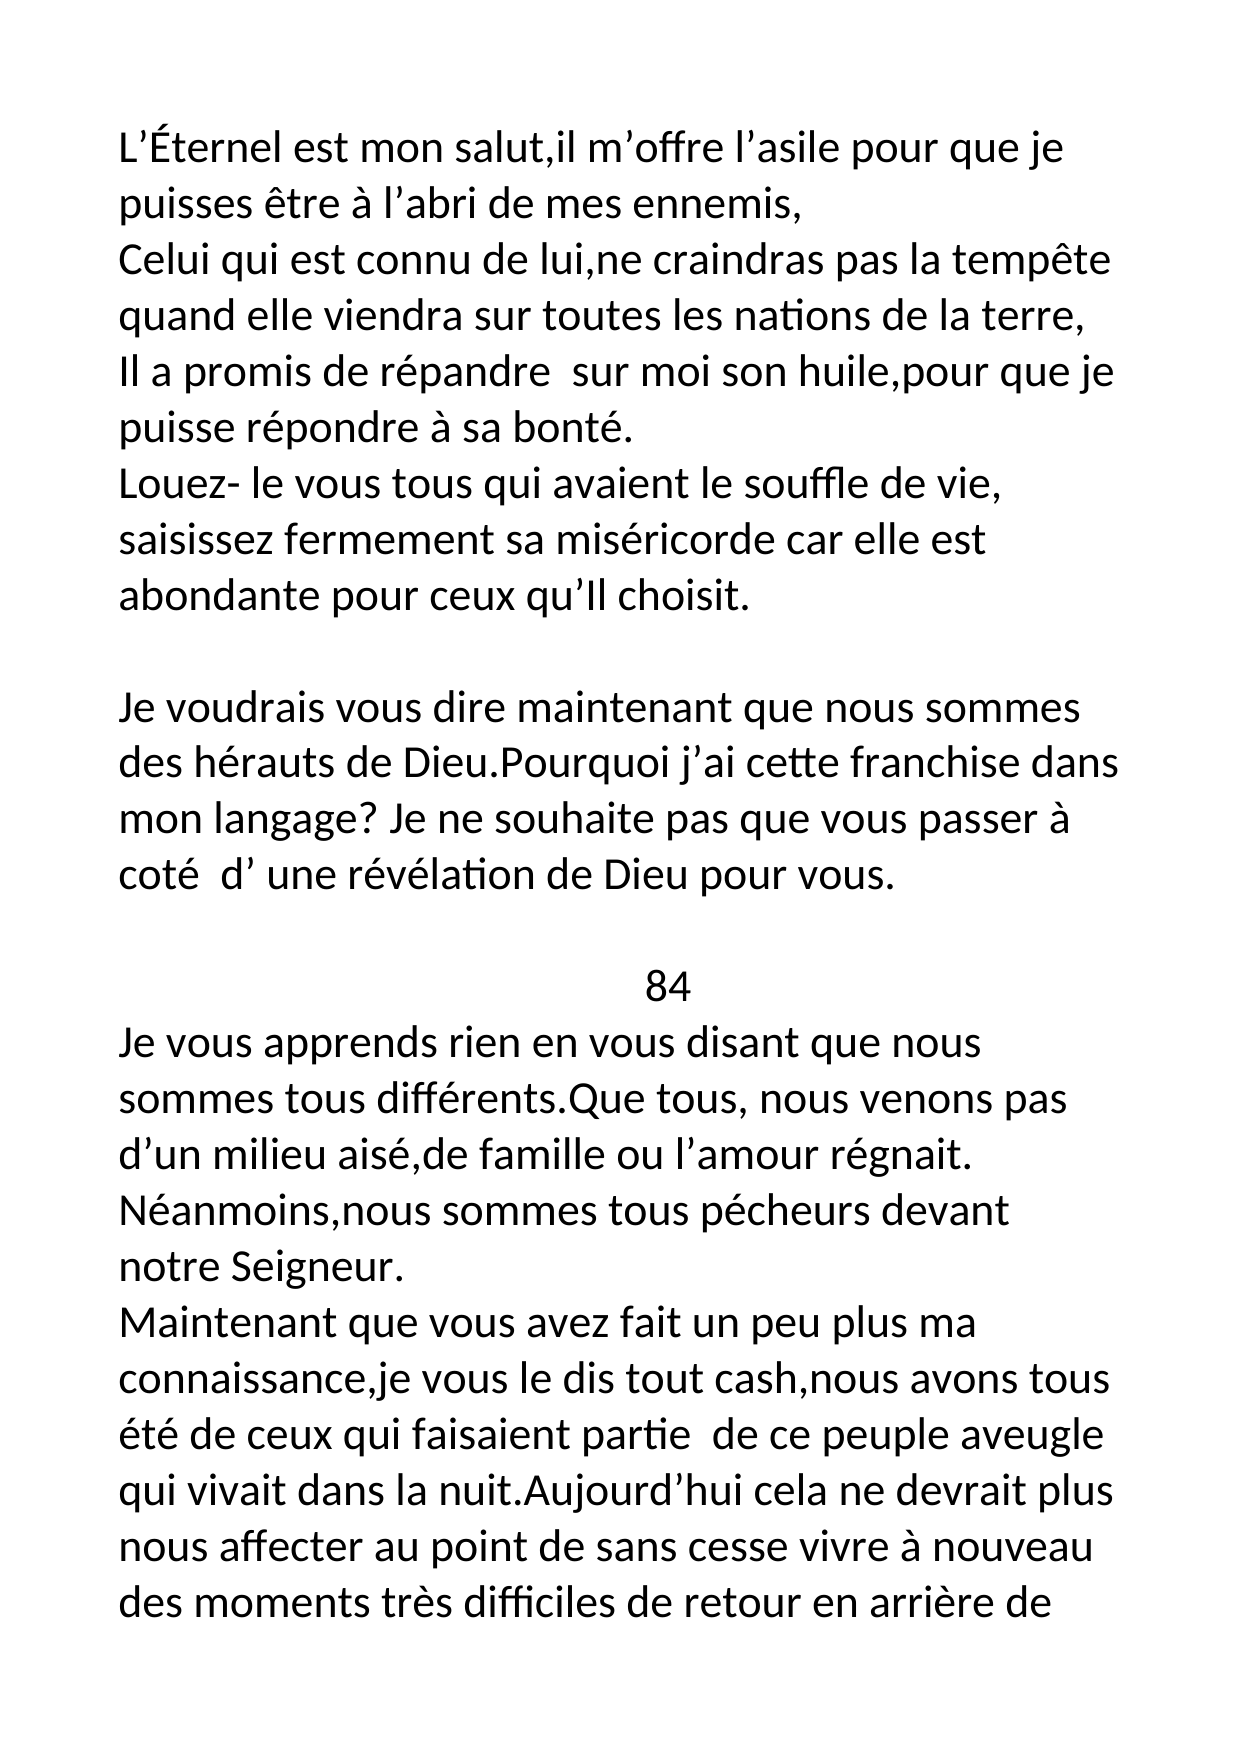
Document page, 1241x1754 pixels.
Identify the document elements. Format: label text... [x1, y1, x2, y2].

text 84 [118, 957, 1122, 1013]
text Maintenant que vous avez fait un peu plus ma connaissance,je vous le dis tout cash,nous avons tous été de ceux qui faisaient partie de ce peuple aveugle qui vivait dans la nuit.Aujourd’hui cela ne devrait plus nous affecter au point de sans cesse vivre à nouveau des moments très difficiles de retour en arrière de [118, 1293, 1122, 1628]
text Louez- le vous tous qui avaient le souffle de vie, [118, 454, 1122, 510]
text Je voudrais vous dire maintenant que nous sommes des hérauts de Dieu.Pourquoi j’ai cette franchise dans mon langage? Je ne souhaite pas que vous passer à coté d’ une révélation de Dieu pour vous. [118, 677, 1122, 901]
text Il a promis de répandre sur moi son huile,pour que je puisse répondre à sa bonté. [118, 342, 1122, 454]
text L’Éternel est mon salut,il m’offre l’asile pour que je puisses être à l’abri de mes ennemis, [118, 118, 1122, 230]
text Je vous apprends rien en vous disant que nous sommes tous différents.Que tous, nous venons pas d’un milieu aisé,de famille ou l’amour régnait. Néanmoins,nous sommes tous pécheurs devant notre Seigneur. [118, 1013, 1122, 1293]
text saisissez fermement sa miséricorde car elle est abondante pour ceux qu’Il choisit. [118, 510, 1122, 622]
text Celui qui est connu de lui,ne craindras pas la tempête quand elle viendra sur toutes les nations de la terre, [118, 230, 1122, 342]
